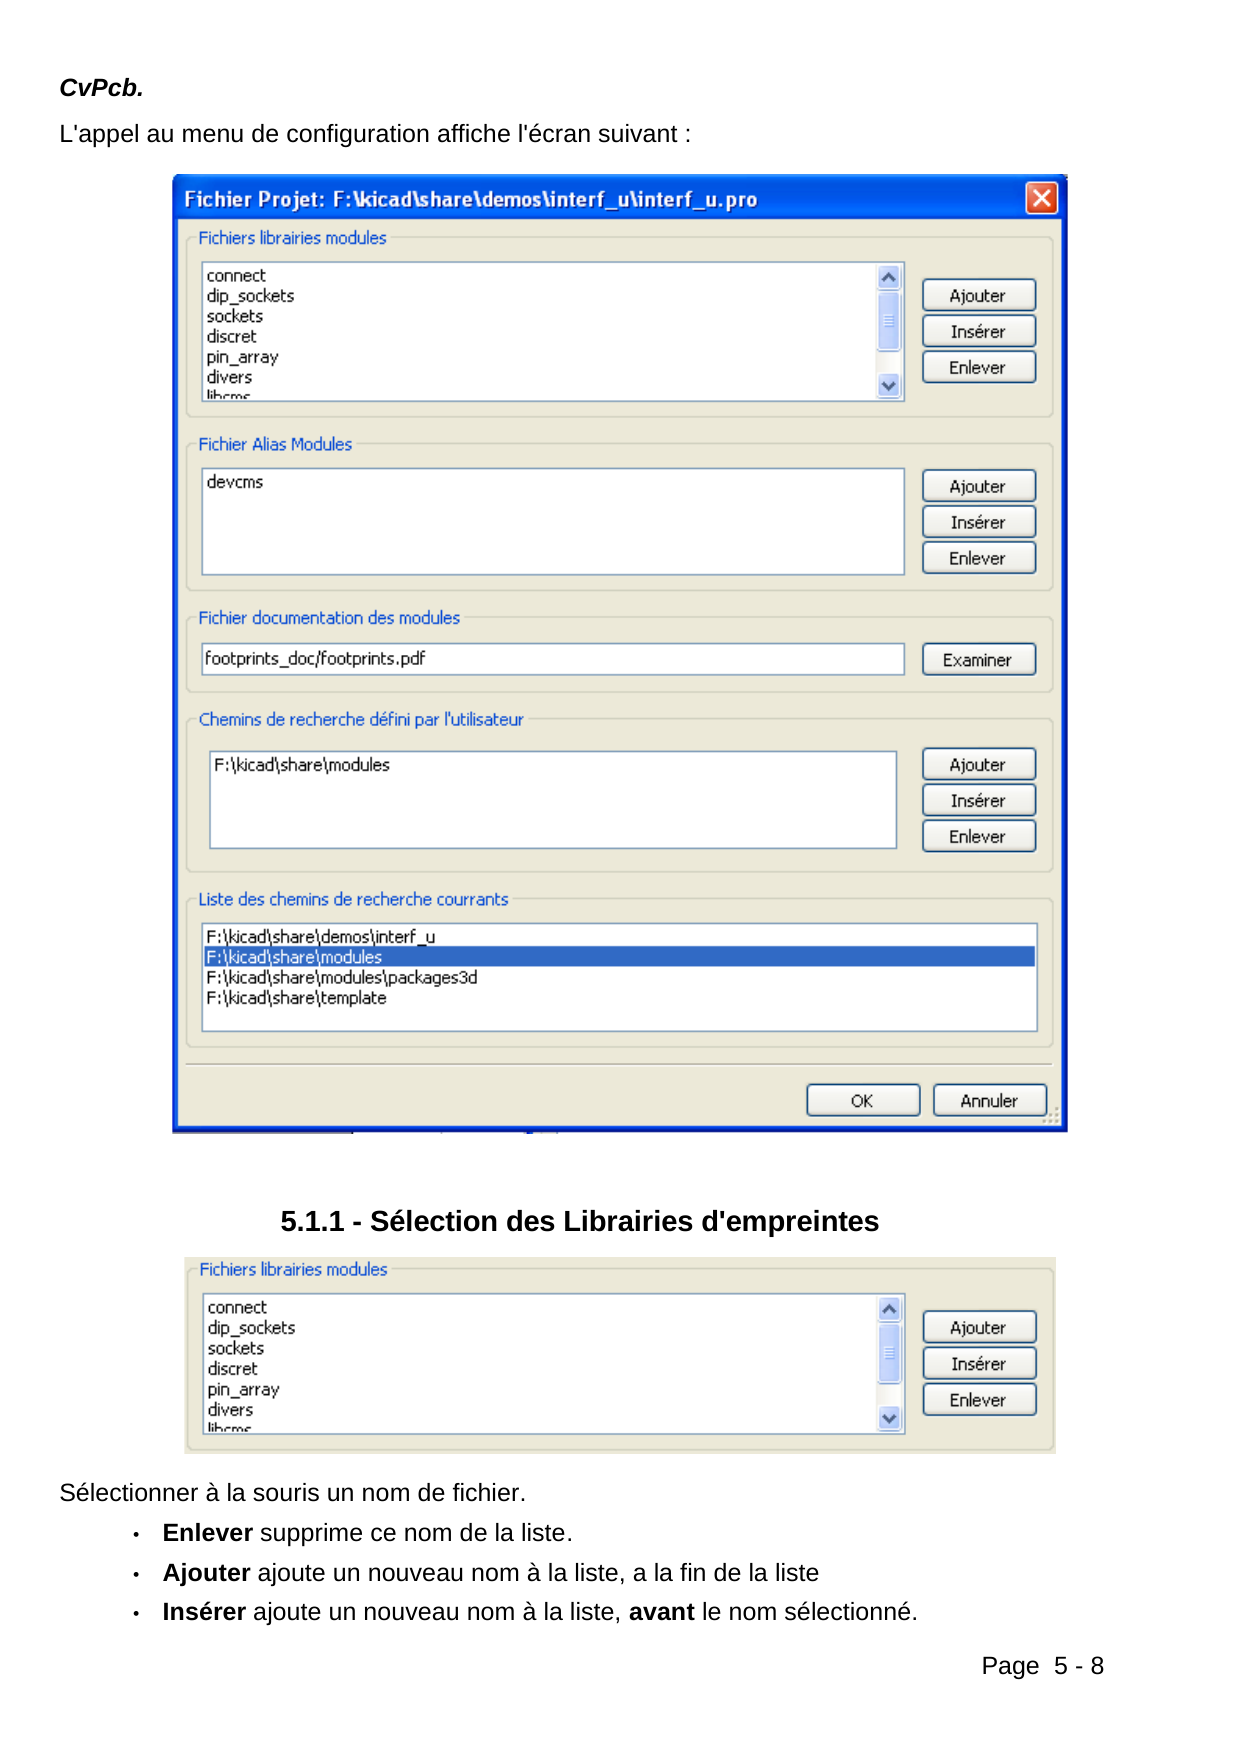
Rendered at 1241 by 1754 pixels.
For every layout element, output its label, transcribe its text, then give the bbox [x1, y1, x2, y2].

picture [172, 174, 1068, 1134]
list Insérer ajoute un nouveau nom à la liste, avant le nom sélectionné. [133, 1598, 1181, 1626]
subtitle Sélection des Librairies d'empreintes [207, 1205, 1181, 1238]
list Ajouter ajoute un nouveau nom à la liste, a la fin de la liste [133, 1558, 1181, 1587]
picture [184, 1257, 1056, 1454]
text L'appel au menu de configuration affiche l'écran suivant : [59, 120, 1181, 148]
list Enlever supprime ce nom de la liste. [133, 1519, 1181, 1547]
text Sélectionner à la souris un nom de fichier. [59, 1479, 1181, 1507]
